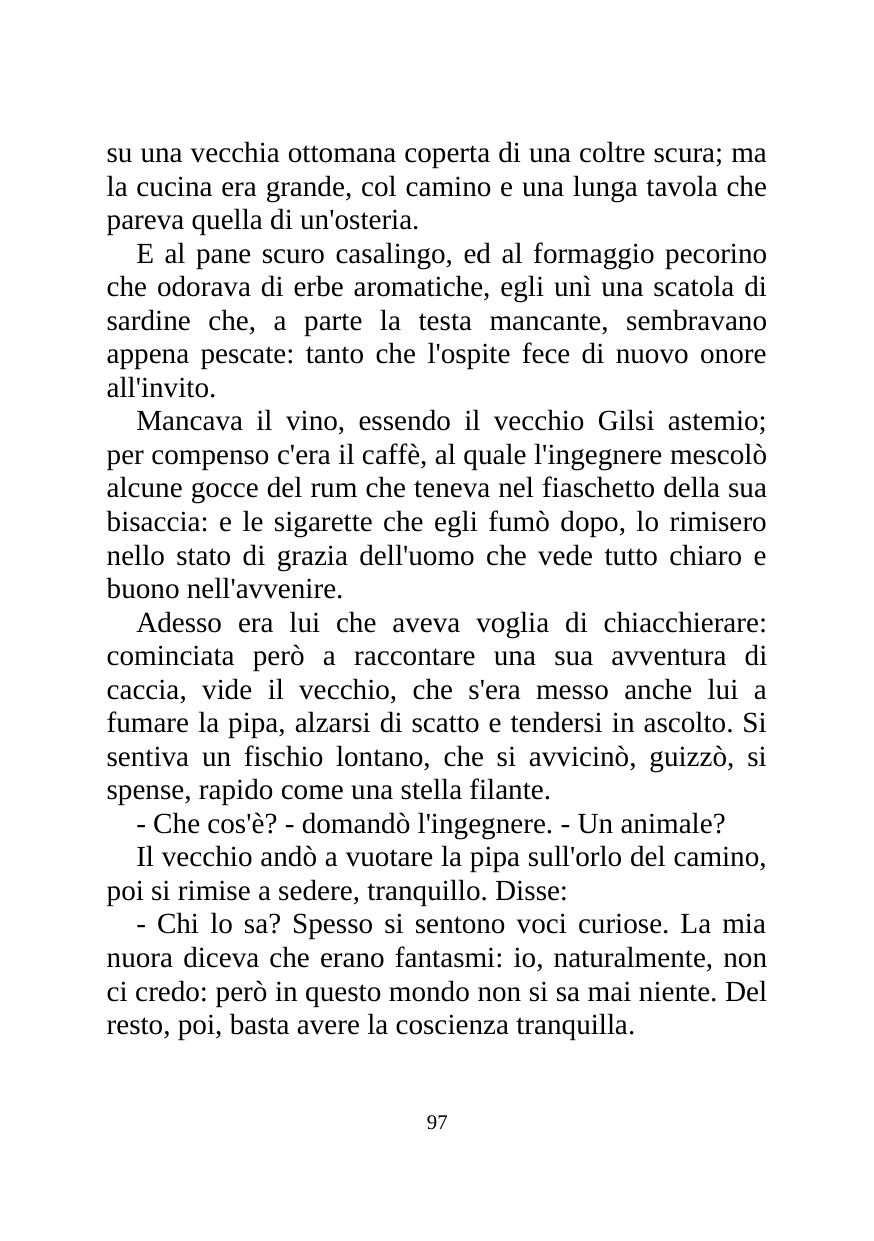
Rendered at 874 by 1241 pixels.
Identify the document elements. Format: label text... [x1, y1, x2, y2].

text - Chi lo sa? Spesso si sentono voci curiose. La mia nuora diceva che erano fantasmi: io, naturalmente, non ci credo: però in questo mondo non si sa mai niente. Del resto, poi, basta avere la coscienza tranquilla. [106, 907, 768, 1041]
text su una vecchia ottomana coperta di una coltre scura; ma la cucina era grande, col camino e una lunga tavola che pareva quella di un'osteria. [106, 135, 768, 236]
text Mancava il vino, essendo il vecchio Gilsi astemio; per compenso c'era il caffè, al quale l'ingegnere mescolò alcune gocce del rum che teneva nel fiaschetto della sua bisaccia: e le sigarette che egli fumò dopo, lo rimisero nello stato di grazia dell'uomo che vede tutto chiaro e buono nell'avvenire. [106, 403, 768, 605]
text E al pane scuro casalingo, ed al formaggio pecorino che odorava di erbe aromatiche, egli unì una scatola di sardine che, a parte la testa mancante, sembravano appena pescate: tanto che l'ospite fece di nuovo onore all'invito. [106, 236, 768, 403]
text Il vecchio andò a vuotare la pipa sull'orlo del camino, poi si rimise a sedere, tranquillo. Disse: [106, 839, 768, 907]
text Adesso era lui che aveva voglia di chiacchierare: cominciata però a raccontare una sua avventura di caccia, vide il vecchio, che s'era messo anche lui a fumare la pipa, alzarsi di scatto e tendersi in ascolto. Si sentiva un fischio lontano, che si avvicinò, guizzò, si spense, rapido come una stella filante. [106, 605, 768, 806]
text - Che cos'è? - domandò l'ingegnere. - Un animale? [106, 806, 768, 839]
